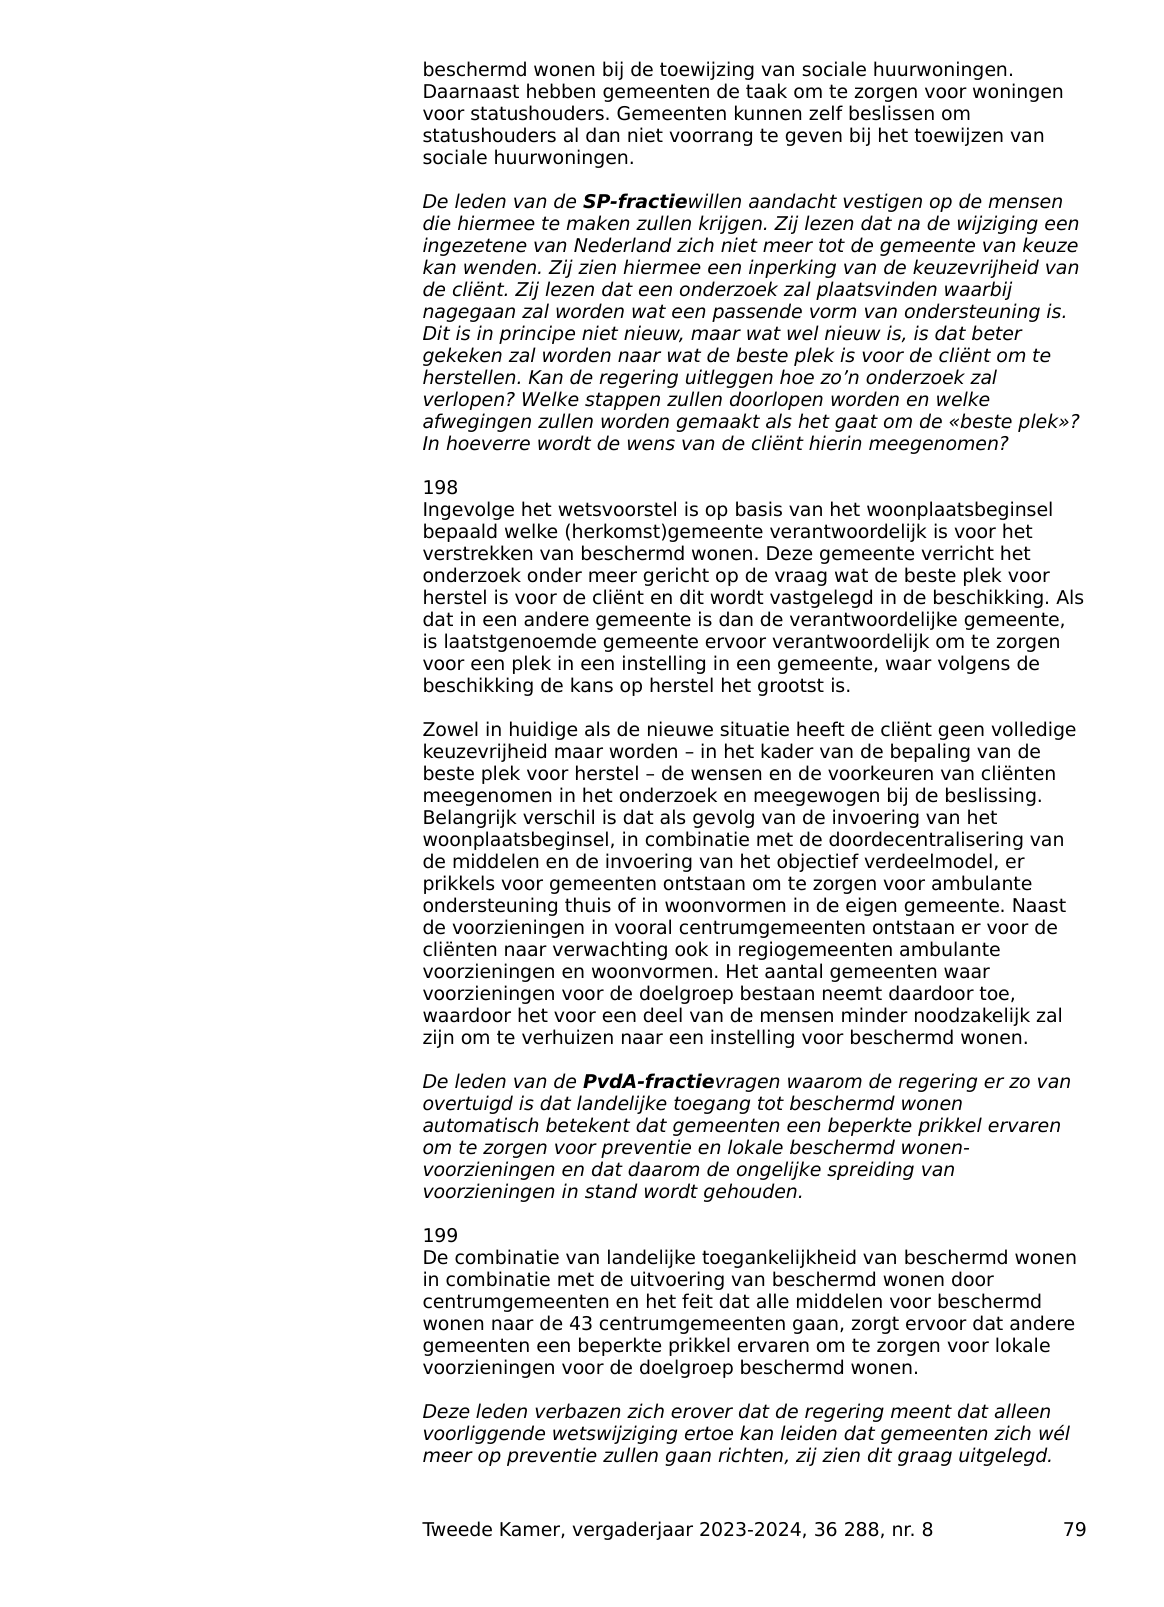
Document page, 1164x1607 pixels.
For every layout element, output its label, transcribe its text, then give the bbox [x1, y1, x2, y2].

text Ingevolge het wetsvoorstel is op basis van het woonplaatsbeginsel bepaald welke (herkomst)gemeente verantwoordelijk is voor het verstrekken van beschermd wonen. Deze gemeente verricht het onderzoek onder meer gericht op de vraag wat de beste plek voor herstel is voor de cliënt en dit wordt vastgelegd in de beschikking. Als dat in een andere gemeente is dan de verantwoordelijke gemeente, is laatstgenoemde gemeente ervoor verantwoordelijk om te zorgen voor een plek in een instelling in een gemeente, waar volgens de beschikking de kans op herstel het grootst is. [422, 499, 1087, 697]
text beschermd wonen bij de toewijzing van sociale huurwoningen. Daarnaast hebben gemeenten de taak om te zorgen voor woningen voor statushouders. Gemeenten kunnen zelf beslissen om statushouders al dan niet voorrang te geven bij het toewijzen van sociale huurwoningen. [422, 59, 1087, 169]
text De combinatie van landelijke toegankelijkheid van beschermd wonen in combinatie met de uitvoering van beschermd wonen door centrumgemeenten en het feit dat alle middelen voor beschermd wonen naar de 43 centrumgemeenten gaan, zorgt ervoor dat andere gemeenten een beperkte prikkel ervaren om te zorgen voor lokale voorzieningen voor de doelgroep beschermd wonen. [422, 1247, 1087, 1379]
text 199 [422, 1225, 1087, 1247]
text 198 [422, 477, 1087, 499]
text Deze leden verbazen zich erover dat de regering meent dat alleen voorliggende wetswijziging ertoe kan leiden dat gemeenten zich wél meer op preventie zullen gaan richten, zij zien dit graag uitgelegd. [422, 1401, 1087, 1467]
text De leden van de PvdA-fractievragen waarom de regering er zo van overtuigd is dat landelijke toegang tot beschermd wonen automatisch betekent dat gemeenten een beperkte prikkel ervaren om te zorgen voor preventie en lokale beschermd wonen-voorzieningen en dat daarom de ongelijke spreiding van voorzieningen in stand wordt gehouden. [422, 1071, 1087, 1203]
text De leden van de SP-fractiewillen aandacht vestigen op de mensen die hiermee te maken zullen krijgen. Zij lezen dat na de wijziging een ingezetene van Nederland zich niet meer tot de gemeente van keuze kan wenden. Zij zien hiermee een inperking van de keuzevrijheid van de cliënt. Zij lezen dat een onderzoek zal plaatsvinden waarbij nagegaan zal worden wat een passende vorm van ondersteuning is. Dit is in principe niet nieuw, maar wat wel nieuw is, is dat beter gekeken zal worden naar wat de beste plek is voor de cliënt om te herstellen. Kan de regering uitleggen hoe zo’n onderzoek zal verlopen? Welke stappen zullen doorlopen worden en welke afwegingen zullen worden gemaakt als het gaat om de «beste plek»? In hoeverre wordt de wens van de cliënt hierin meegenomen? [422, 191, 1087, 455]
text Zowel in huidige als de nieuwe situatie heeft de cliënt geen volledige keuzevrijheid maar worden – in het kader van de bepaling van de beste plek voor herstel – de wensen en de voorkeuren van cliënten meegenomen in het onderzoek en meegewogen bij de beslissing. Belangrijk verschil is dat als gevolg van de invoering van het woonplaatsbeginsel, in combinatie met de doordecentralisering van de middelen en de invoering van het objectief verdeelmodel, er prikkels voor gemeenten ontstaan om te zorgen voor ambulante ondersteuning thuis of in woonvormen in de eigen gemeente. Naast de voorzieningen in vooral centrumgemeenten ontstaan er voor de cliënten naar verwachting ook in regiogemeenten ambulante voorzieningen en woonvormen. Het aantal gemeenten waar voorzieningen voor de doelgroep bestaan neemt daardoor toe, waardoor het voor een deel van de mensen minder noodzakelijk zal zijn om te verhuizen naar een instelling voor beschermd wonen. [422, 719, 1087, 1049]
